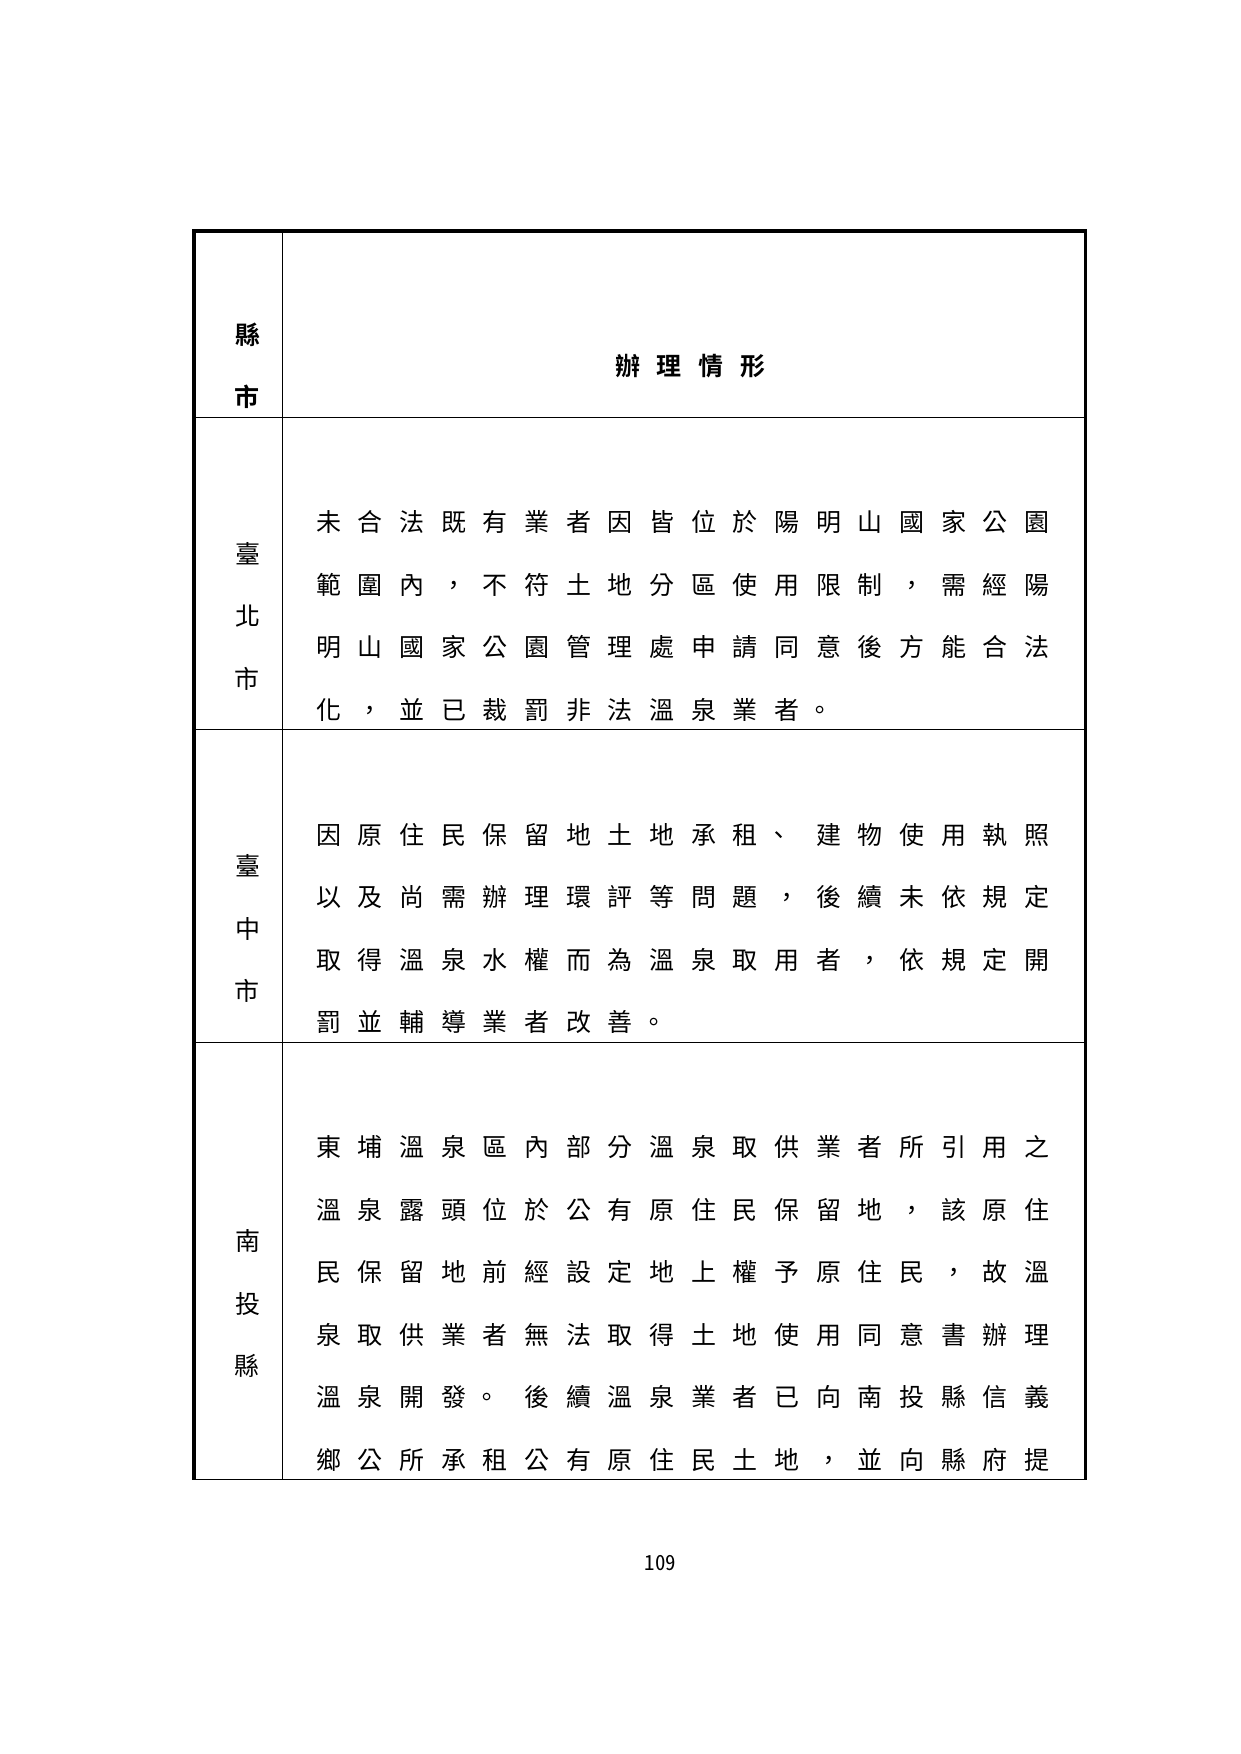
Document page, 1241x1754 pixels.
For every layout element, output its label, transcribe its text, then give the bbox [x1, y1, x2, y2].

table_cell 臺北市 [196, 418, 282, 729]
table_cell 未合法既有業者因皆位於陽明山國家公園範圍內，不符土地分區使用限制，需經陽明山國家公園管理處申請同意後方能合法化，並已裁罰非法溫泉業者。 [283, 418, 1084, 729]
table_cell 南投縣 [196, 1043, 282, 1479]
table_header 縣市 [196, 233, 282, 417]
table_header 辦理情形 [283, 233, 1084, 417]
table_cell 東埔溫泉區內部分溫泉取供業者所引用之溫泉露頭位於公有原住民保留地，該原住民保留地前經設定地上權予原住民，故溫泉取供業者無法取得土地使用同意書辦理溫泉開發。後續溫泉業者已向南投縣信義鄉公所承租公有原住民土地，並向縣府提 [283, 1043, 1084, 1479]
table_cell 因原住民保留地土地承租、建物使用執照以及尚需辦理環評等問題，後續未依規定取得溫泉水權而為溫泉取用者，依規定開罰並輔導業者改善。 [283, 730, 1084, 1042]
table_cell 臺中市 [196, 730, 282, 1042]
